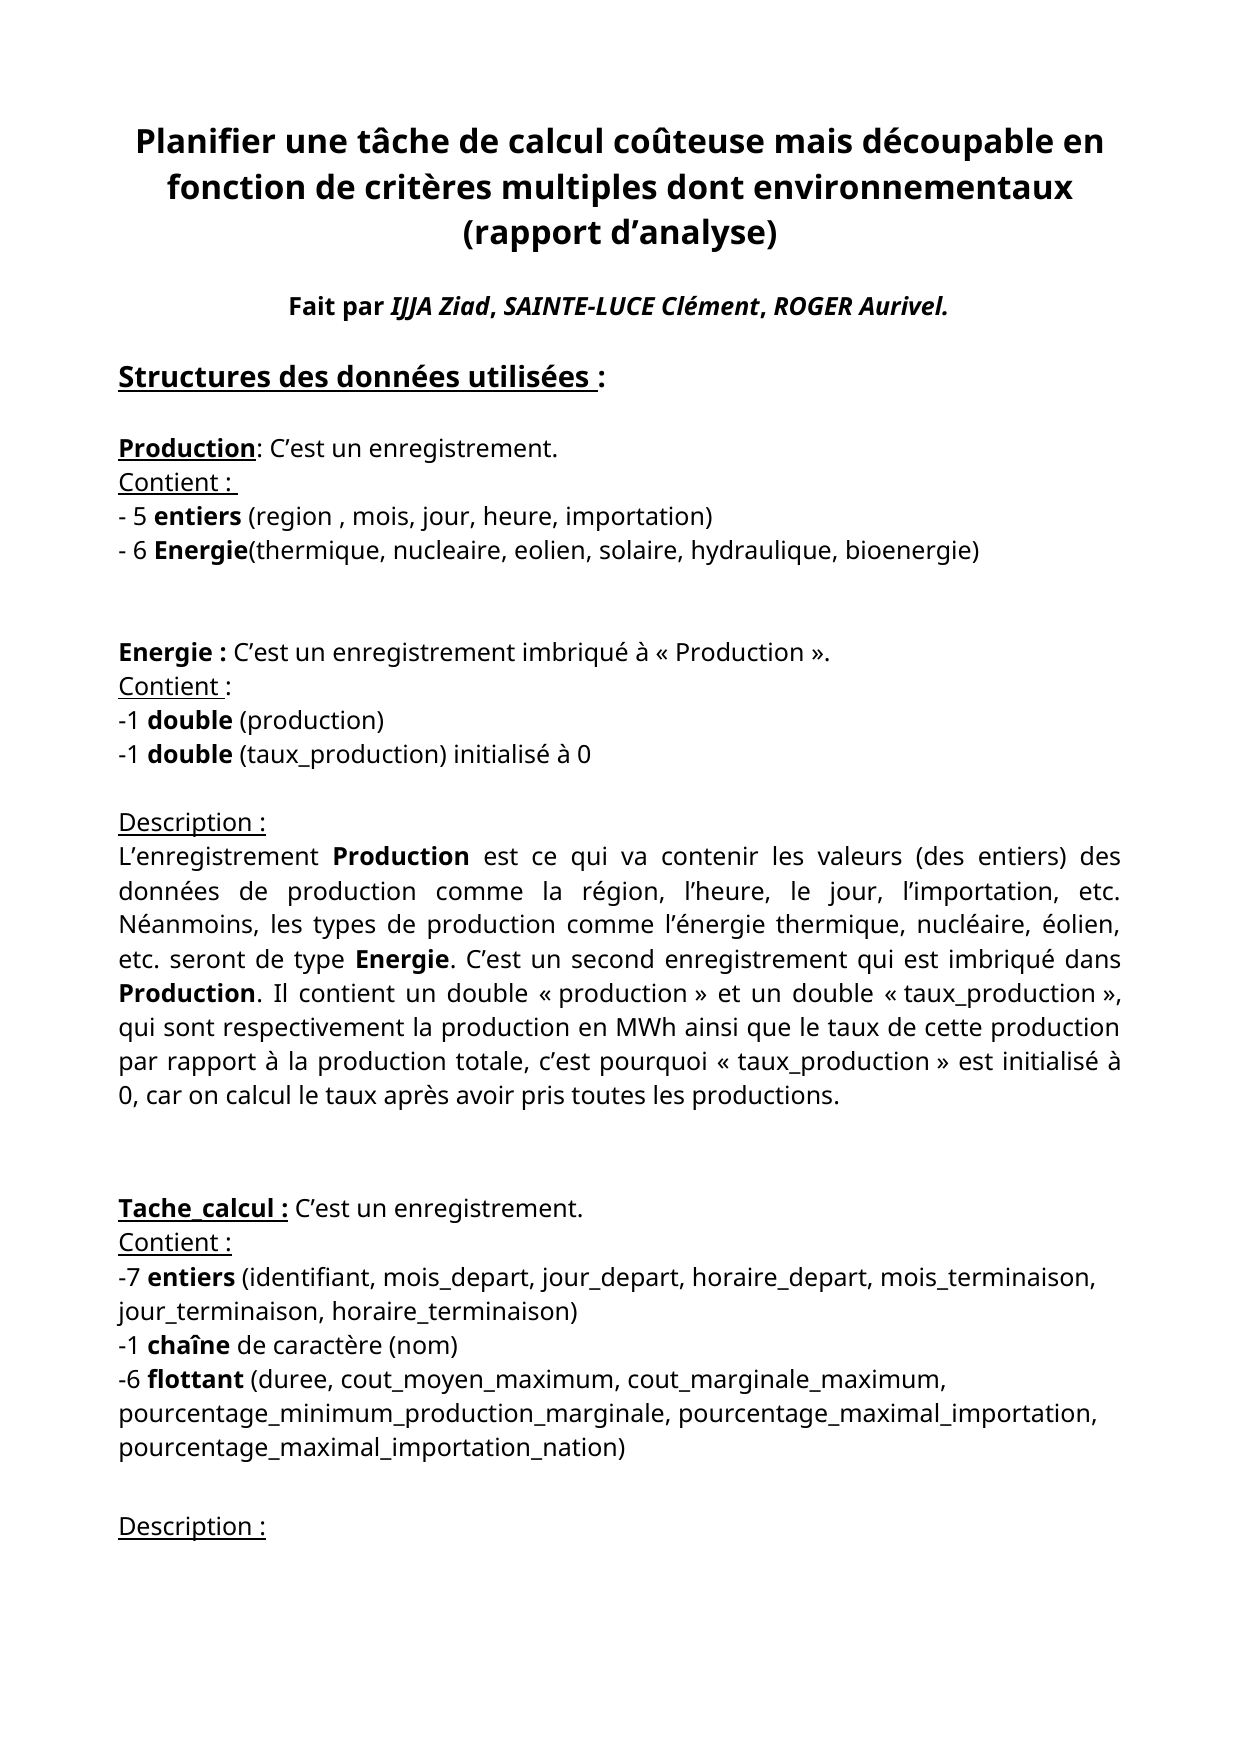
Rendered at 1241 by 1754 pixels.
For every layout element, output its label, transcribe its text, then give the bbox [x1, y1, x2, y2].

text -7 entiers (identifiant, mois_depart, jour_depart, horaire_depart, mois_terminaison, jour_terminaison, horaire_terminaison) [118, 1259, 1122, 1327]
text Planifier une tâche de calcul coûteuse mais découpable en fonction de critères multiples dont environnementaux [118, 118, 1122, 209]
text (rapport d’analyse) [118, 209, 1122, 254]
text Description : [118, 805, 1122, 839]
text - 6 Energie(thermique, nucleaire, eolien, solaire, hydraulique, bioenergie) [118, 532, 1122, 567]
text Fait par IJJA Ziad, SAINTE-LUCE Clément, ROGER Aurivel. [118, 288, 1122, 322]
text Contient : [118, 464, 1122, 498]
text -1 double (taux_production) initialisé à 0 [118, 737, 1122, 771]
text - 5 entiers (region , mois, jour, heure, importation) [118, 498, 1122, 532]
text Contient : [118, 669, 1122, 703]
text Contient : [118, 1225, 1122, 1259]
text -1 chaîne de caractère (nom) [118, 1327, 1122, 1361]
text Structures des données utilisées : [118, 357, 1122, 396]
text -1 double (production) [118, 703, 1122, 737]
text L’enregistrement Production est ce qui va contenir les valeurs (des entiers) des données de production comme la région, l’heure, le jour, l’importation, etc. Néanmoins, les types de production comme l’énergie thermique, nucléaire, éolien, etc. seront de type Energie. C’est un second enregistrement qui est imbriqué dans Production. Il contient un double « production » et un double « taux_production », qui sont respectivement la production en MWh ainsi que le taux de cette production par rapport à la production totale, c’est pourquoi « taux_production » est initialisé à 0, car on calcul le taux après avoir pris toutes les productions. [118, 839, 1122, 1112]
text Energie : C’est un enregistrement imbriqué à « Production ». [118, 635, 1122, 669]
text Tache_calcul : C’est un enregistrement. [118, 1191, 1122, 1225]
text -6 flottant (duree, cout_moyen_maximum, cout_marginale_maximum, pourcentage_minimum_production_marginale, pourcentage_maximal_importation, pourcentage_maximal_importation_nation) [118, 1361, 1122, 1463]
text Production: C’est un enregistrement. [118, 430, 1122, 464]
text Description : [118, 1509, 1122, 1543]
